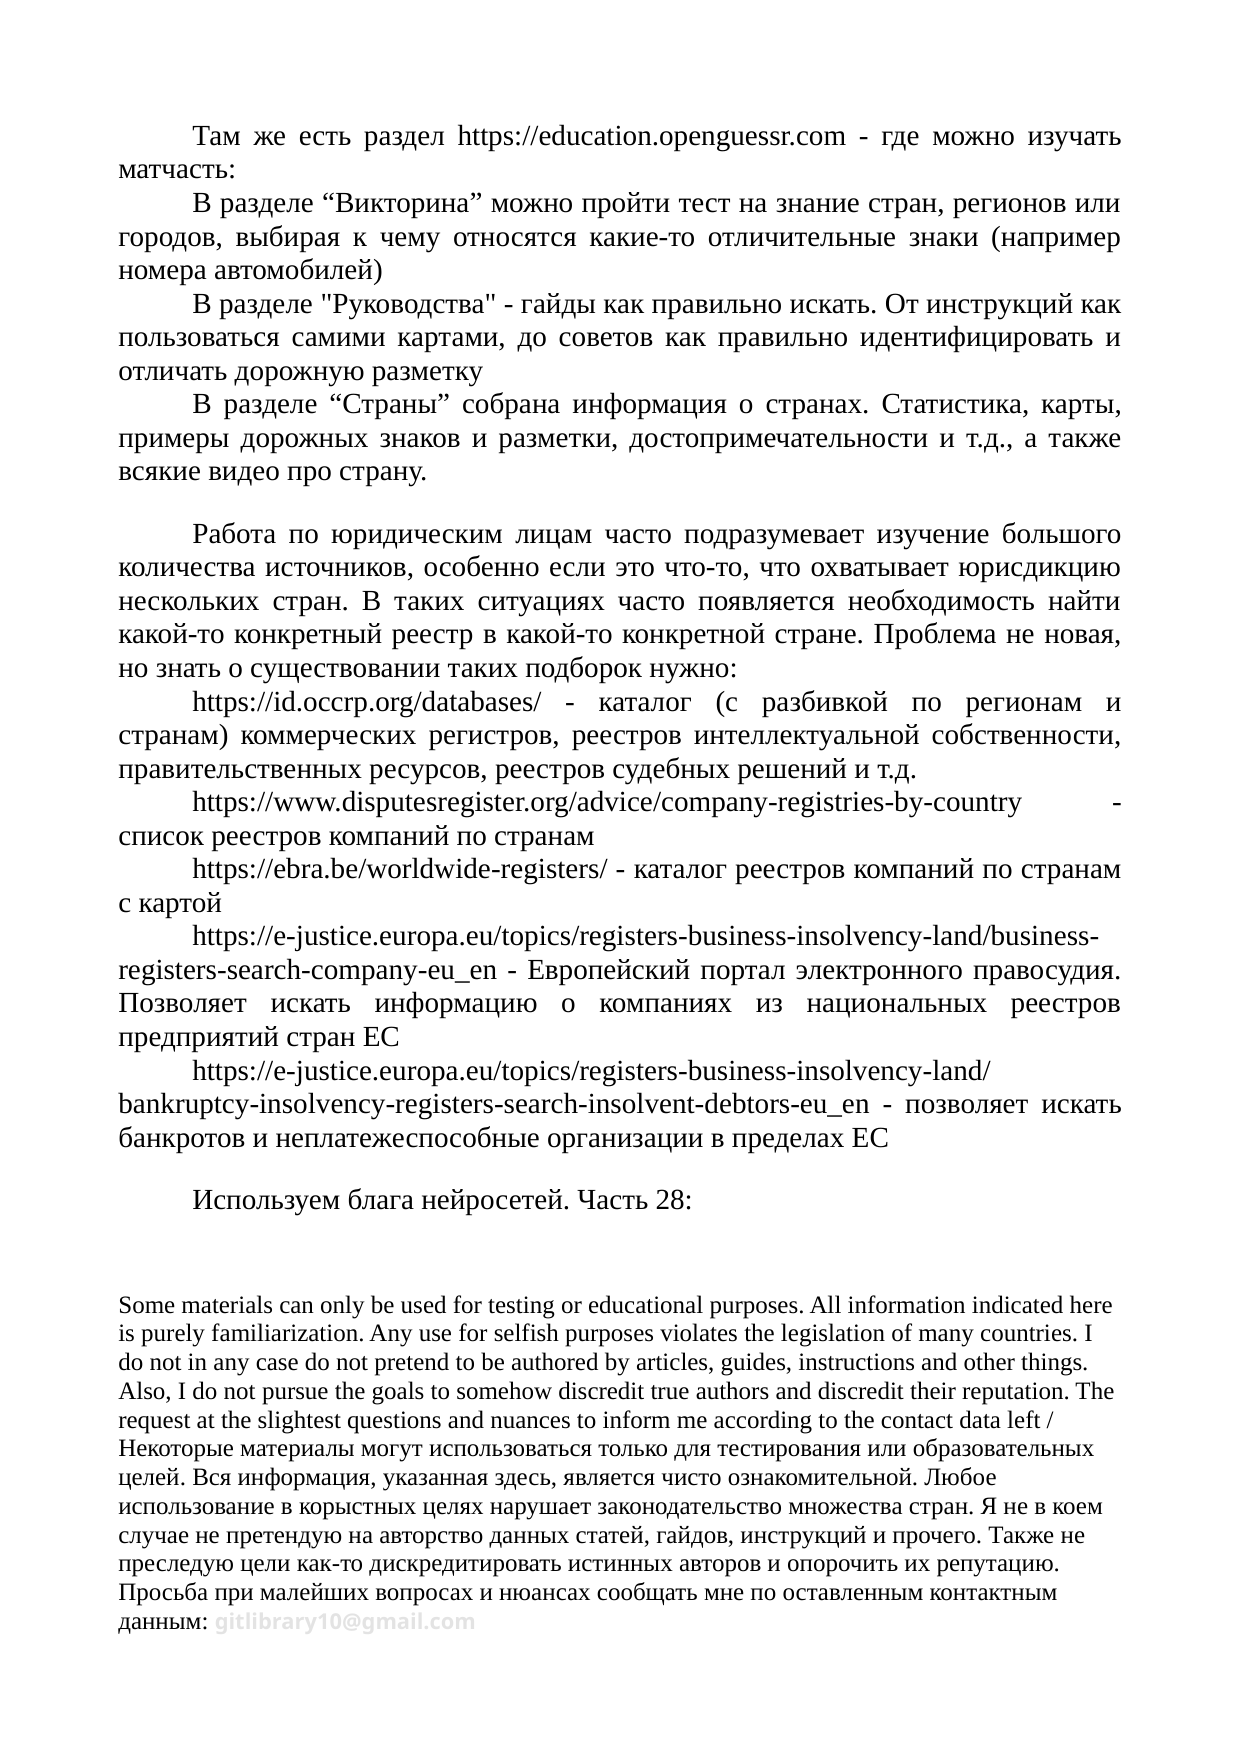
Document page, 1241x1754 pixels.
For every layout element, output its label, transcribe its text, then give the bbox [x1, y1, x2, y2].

text Используем блага нейросетей. Часть 28: [118, 1182, 1122, 1216]
text В разделе "Руководства" - гайды как правильно искать. От инструкций как пользоваться самими картами, до советов как правильно идентифицировать и отличать дорожную разметку [118, 286, 1122, 386]
text Там же есть раздел https://education.openguessr.com - где можно изучать матчасть: [118, 118, 1122, 185]
text В разделе “Страны” собрана информация о странах. Статистика, карты, примеры дорожных знаков и разметки, достопримечательности и т.д., а также всякие видео про страну. [118, 386, 1122, 487]
text Работа по юридическим лицам часто подразумевает изучение большого количества источников, особенно если это что-то, что охватывает юрисдикцию нескольких стран. В таких ситуациях часто появляется необходимость найти какой-то конкретный реестр в какой-то конкретной стране. Проблема не новая, но знать о существовании таких подборок нужно: [118, 516, 1122, 684]
text https://www.disputesregister.org/advice/company-registries-by-country - список реестров компаний по странам [118, 784, 1122, 851]
text https://e-justice.europa.eu/topics/registers-business-insolvency-land/bankruptcy-insolvency-registers-search-insolvent-debtors-eu_en - позволяет искать банкротов и неплатежеспособные организации в пределах ЕС [118, 1053, 1122, 1153]
text https://id.occrp.org/databases/ - каталог (с разбивкой по регионам и странам) коммерческих регистров, реестров интеллектуальной собственности, правительственных ресурсов, реестров судебных решений и т.д. [118, 684, 1122, 784]
text https://e-justice.europa.eu/topics/registers-business-insolvency-land/business-registers-search-company-eu_en - Европейский портал электронного правосудия. Позволяет искать информацию о компаниях из национальных реестров предприятий стран ЕС [118, 918, 1122, 1053]
text https://ebra.be/worldwide-registers/ - каталог реестров компаний по странам с картой [118, 851, 1122, 918]
text В разделе “Викторина” можно пройти тест на знание стран, регионов или городов, выбирая к чему относятся какие-то отличительные знаки (например номера автомобилей) [118, 185, 1122, 286]
